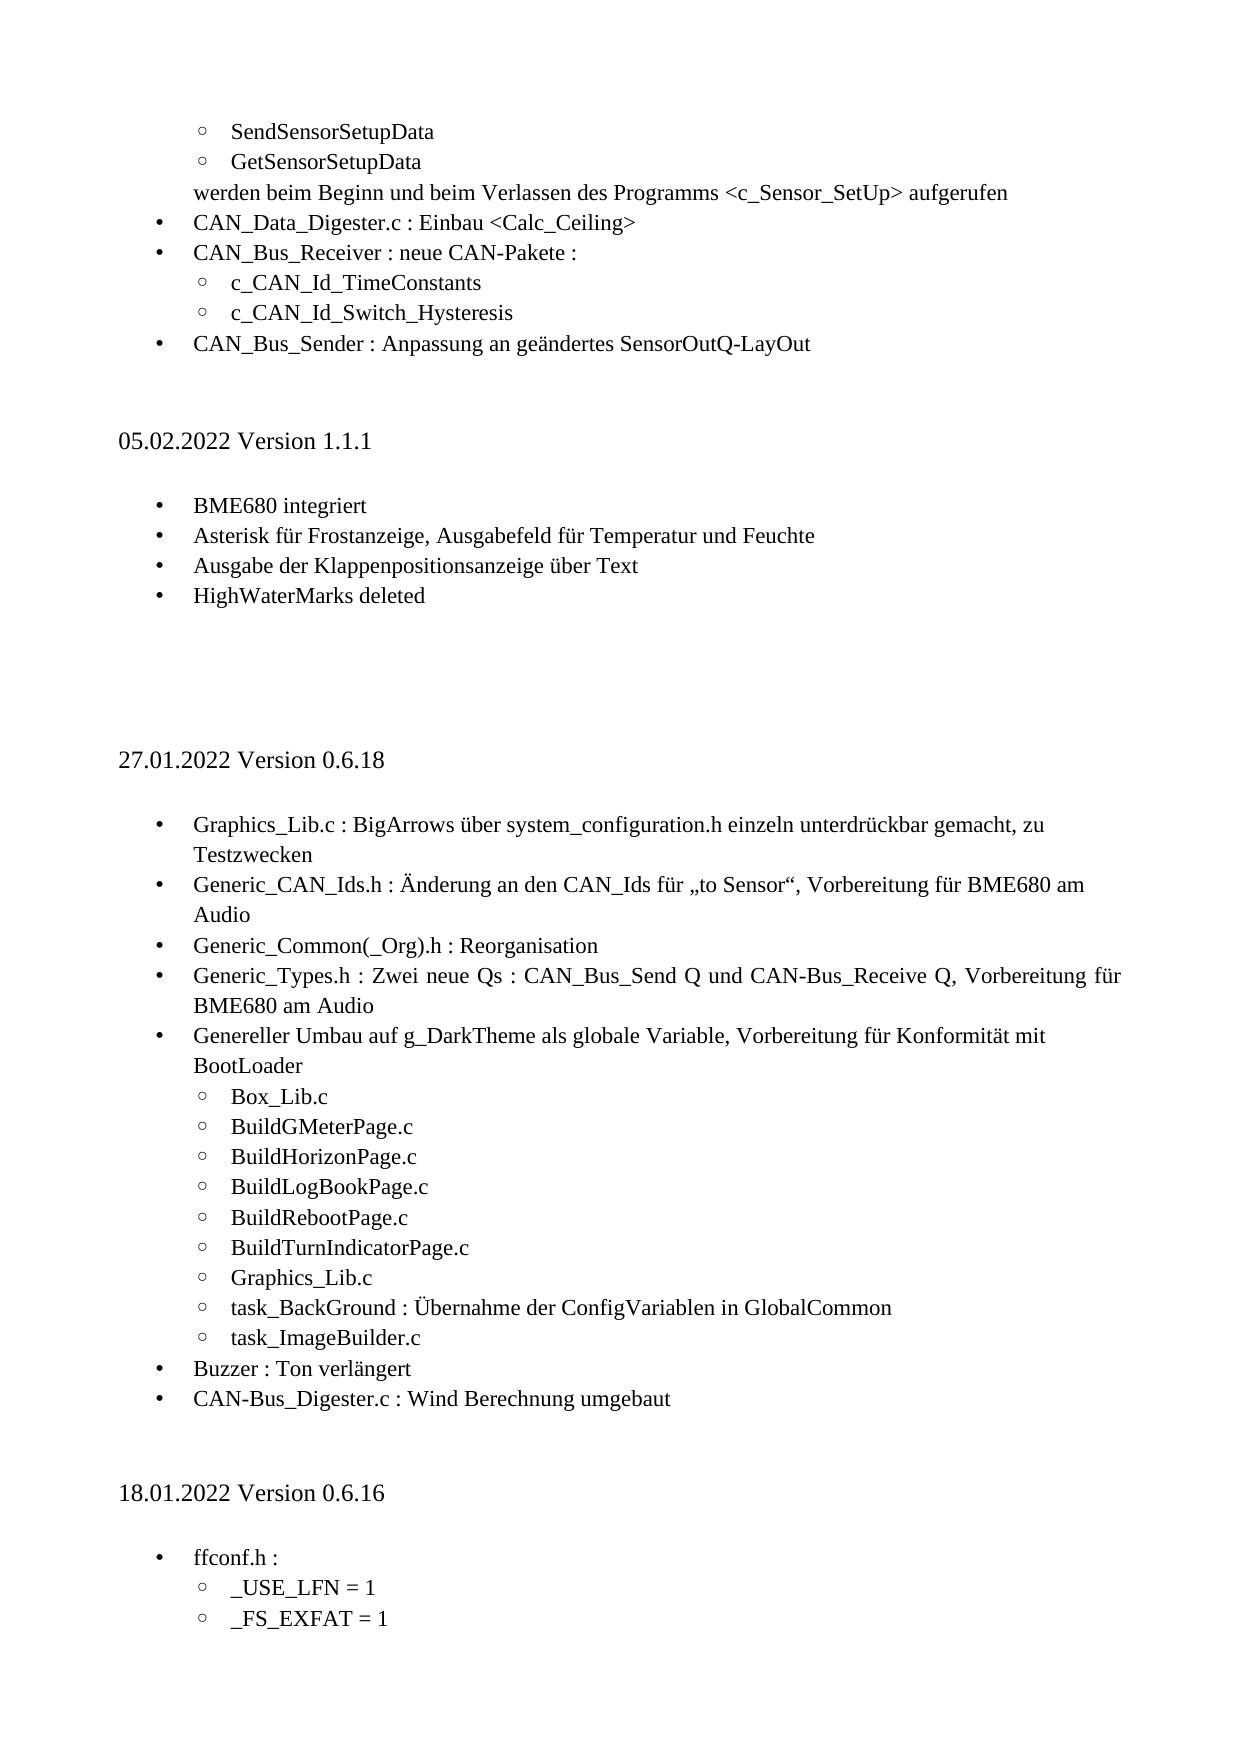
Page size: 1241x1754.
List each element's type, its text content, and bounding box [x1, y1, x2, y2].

list Buzzer : Ton verlängert [156, 1354, 1122, 1381]
list SendSensorSetupData [193, 118, 1122, 144]
list Graphics_Lib.c : BigArrows über system_configuration.h einzeln unterdrückbar gemacht, zu Testzwecken [156, 811, 1122, 867]
list CAN_Bus_Receiver : neue CAN-Pakete : [156, 239, 1122, 265]
list BuildRebootPage.c [193, 1203, 1122, 1230]
list CAN_Bus_Sender : Anpassung an geändertes SensorOutQ-LayOut [156, 329, 1122, 356]
text 18.01.2022 Version 0.6.16 [118, 1478, 1122, 1507]
list Generic_Types.h : Zwei neue Qs : CAN_Bus_Send Q und CAN-Bus_Receive Q, Vorbereitung für BME680 am Audio [156, 962, 1122, 1018]
list BME680 integriert [156, 492, 1122, 518]
list GetSensorSetupData [193, 148, 1122, 175]
list _USE_LFN = 1 [193, 1574, 1122, 1601]
list Ausgabe der Klappenpositionsanzeige über Text [156, 552, 1122, 579]
list BuildLogBookPage.c [193, 1173, 1122, 1200]
list c_CAN_Id_Switch_Hysteresis [193, 299, 1122, 326]
list Generic_Common(_Org).h : Reorganisation [156, 932, 1122, 958]
list HighWaterMarks deleted [156, 582, 1122, 609]
list BuildHorizonPage.c [193, 1143, 1122, 1169]
text 27.01.2022 Version 0.6.18 [118, 745, 1122, 773]
list task_BackGround : Übernahme der ConfigVariablen in GlobalCommon [193, 1294, 1122, 1321]
list BuildTurnIndicatorPage.c [193, 1234, 1122, 1260]
list task_ImageBuilder.c [193, 1324, 1122, 1351]
text 05.02.2022 Version 1.1.1 [118, 426, 1122, 454]
list Box_Lib.c [193, 1083, 1122, 1109]
list _FS_EXFAT = 1 [193, 1605, 1122, 1631]
list BuildGMeterPage.c [193, 1113, 1122, 1139]
list c_CAN_Id_TimeConstants [193, 269, 1122, 296]
list Generic_CAN_Ids.h : Änderung an den CAN_Ids für „to Sensor“, Vorbereitung für BME680 am Audio [156, 871, 1122, 928]
list CAN-Bus_Digester.c : Wind Berechnung umgebaut [156, 1385, 1122, 1441]
list Asterisk für Frostanzeige, Ausgabefeld für Temperatur und Feuchte [156, 522, 1122, 548]
list Genereller Umbau auf g_DarkTheme als globale Variable, Vorbereitung für Konformität mit BootLoader [156, 1022, 1122, 1079]
list ffconf.h : [156, 1544, 1122, 1571]
list werden beim Beginn und beim Verlassen des Programms <c_Sensor_SetUp> aufgerufen [156, 178, 1122, 205]
list CAN_Data_Digester.c : Einbau <Calc_Ceiling> [156, 209, 1122, 235]
list Graphics_Lib.c [193, 1264, 1122, 1290]
